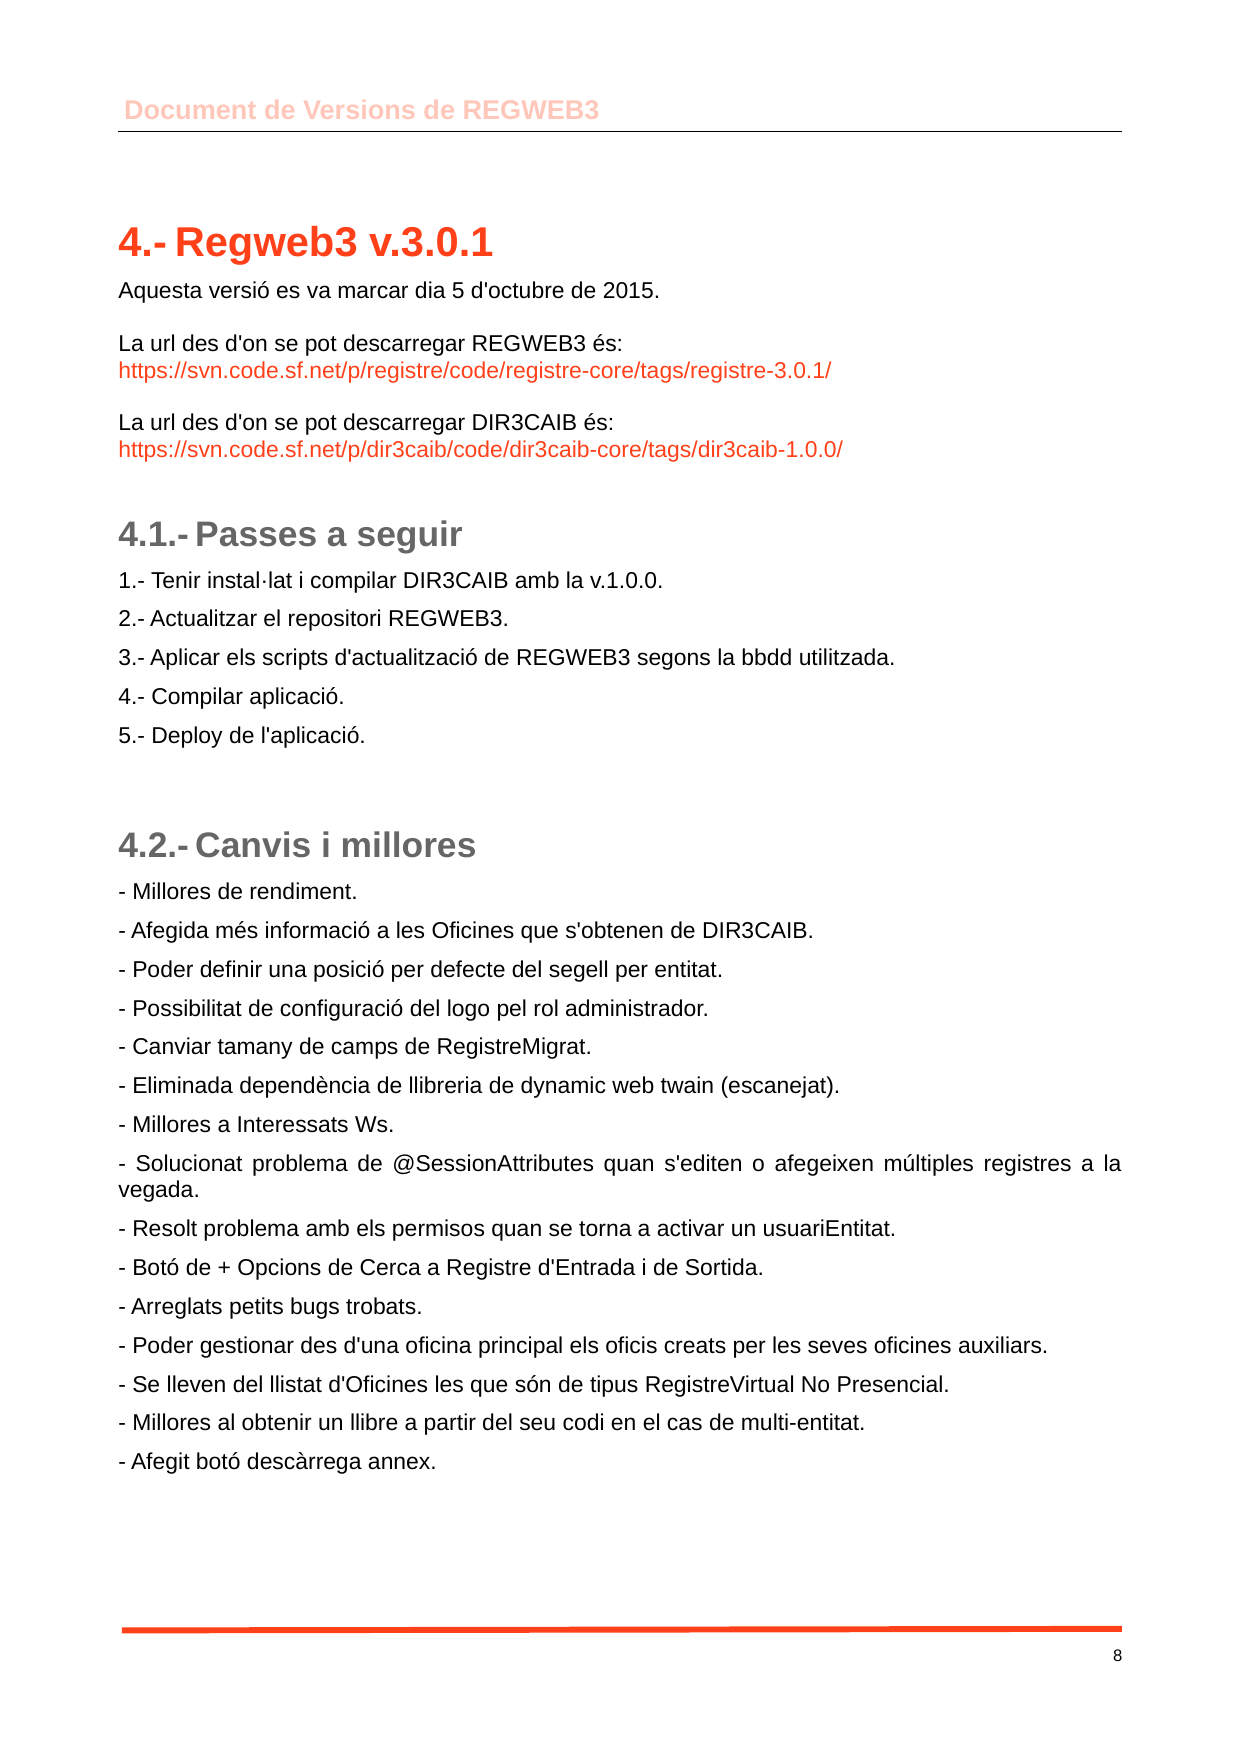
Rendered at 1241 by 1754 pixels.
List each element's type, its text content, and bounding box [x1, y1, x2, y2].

text - Resolt problema amb els permisos quan se torna a activar un usuariEntitat. [118, 1215, 1122, 1241]
text - Afegida més informació a les Oficines que s'obtenen de DIR3CAIB. [118, 917, 1122, 943]
text 1.- Tenir instal·lat i compilar DIR3CAIB amb la v.1.0.0. [118, 567, 1122, 593]
text La url des d'on se pot descarregar DIR3CAIB és: [118, 409, 1122, 436]
text 3.- Aplicar els scripts d'actualització de REGWEB3 segons la bbdd utilitzada. [118, 644, 1122, 671]
text - Afegit botó descàrrega annex. [118, 1448, 1122, 1474]
subtitle Passes a seguir [118, 513, 1122, 554]
text - Millores de rendiment. [118, 878, 1122, 904]
text - Botó de + Opcions de Cerca a Registre d'Entrada i de Sortida. [118, 1254, 1122, 1280]
text https://svn.code.sf.net/p/registre/code/registre-core/tags/registre-3.0.1/ [118, 357, 1122, 383]
text - Arreglats petits bugs trobats. [118, 1293, 1122, 1319]
text - Eliminada dependència de llibreria de dynamic web twain (escanejat). [118, 1072, 1122, 1098]
text 4.- Compilar aplicació. [118, 683, 1122, 709]
text 2.- Actualitzar el repositori REGWEB3. [118, 605, 1122, 632]
text - Solucionat problema de @SessionAttributes quan s'editen o afegeixen múltiples registres a la vegada. [118, 1150, 1122, 1203]
text Aquesta versió es va marcar dia 5 d'octubre de 2015. [118, 277, 1122, 304]
text - Possibilitat de configuració del logo pel rol administrador. [118, 994, 1122, 1021]
text La url des d'on se pot descarregar REGWEB3 és: [118, 330, 1122, 357]
text - Poder definir una posició per defecte del segell per entitat. [118, 956, 1122, 982]
text 5.- Deploy de l'aplicació. [118, 722, 1122, 748]
text - Canviar tamany de camps de RegistreMigrat. [118, 1033, 1122, 1060]
text - Poder gestionar des d'una oficina principal els oficis creats per les seves oficines auxiliars. [118, 1332, 1122, 1358]
text - Se lleven del llistat d'Oficines les que són de tipus RegistreVirtual No Presencial. [118, 1371, 1122, 1397]
text https://svn.code.sf.net/p/dir3caib/code/dir3caib-core/tags/dir3caib-1.0.0/ [118, 436, 1122, 462]
subtitle Canvis i millores [118, 825, 1122, 865]
text - Millores al obtenir un llibre a partir del seu codi en el cas de multi-entitat. [118, 1409, 1122, 1436]
text - Millores a Interessats Ws. [118, 1111, 1122, 1137]
subtitle Regweb3 v.3.0.1 [118, 217, 1122, 265]
